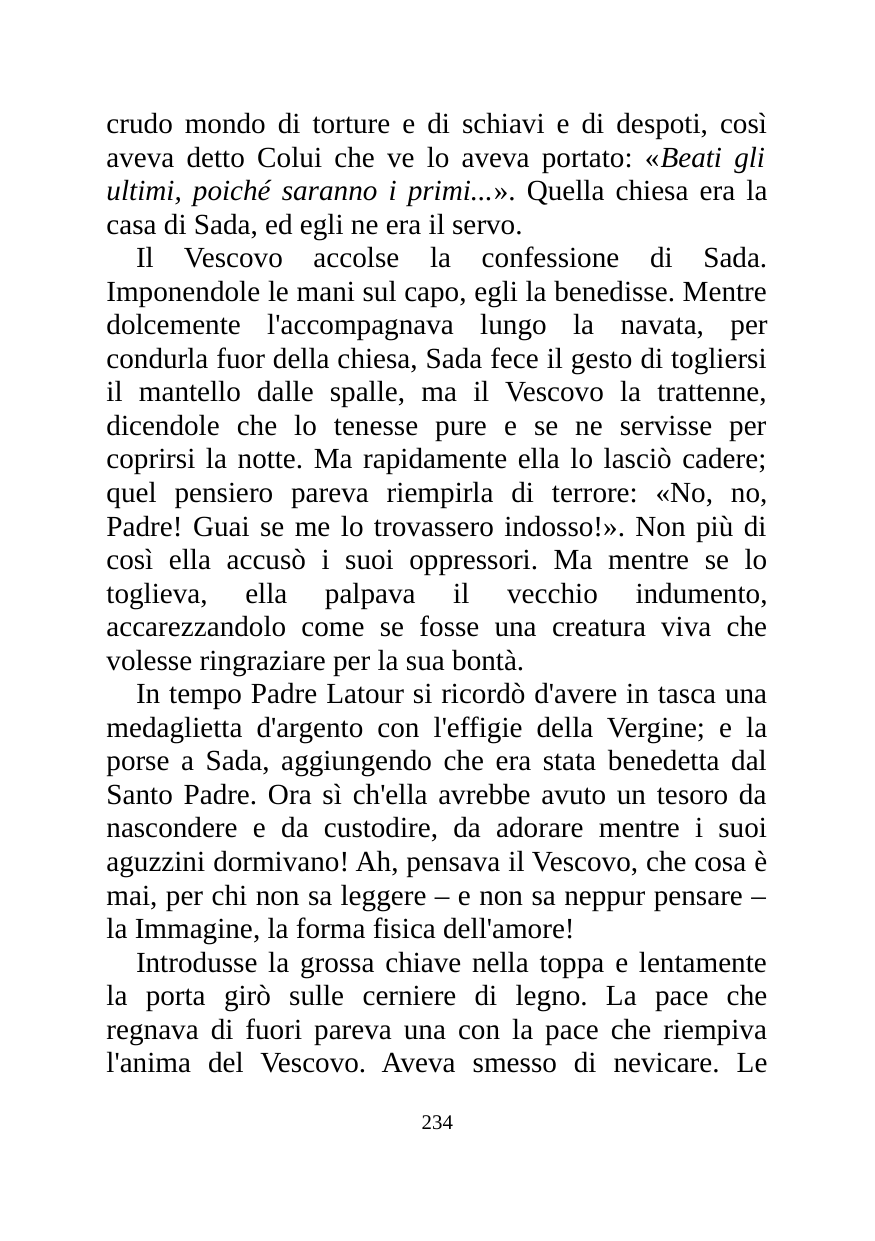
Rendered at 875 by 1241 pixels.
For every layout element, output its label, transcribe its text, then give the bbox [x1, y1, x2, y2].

text In tempo Padre Latour si ricordò d'avere in tasca una medaglietta d'argento con l'effigie della Vergine; e la porse a Sada, aggiungendo che era stata benedetta dal Santo Padre. Ora sì ch'ella avrebbe avuto un tesoro da nascondere e da custodire, da adorare mentre i suoi aguzzini dormivano! Ah, pensava il Vescovo, che cosa è mai, per chi non sa leggere – e non sa neppur pensare – la Immagine, la forma fisica dell'amore! [106, 676, 768, 945]
text Introdusse la grossa chiave nella toppa e lentamente la porta girò sulle cerniere di legno. La pace che regnava di fuori pareva una con la pace che riempiva l'anima del Vescovo. Aveva smesso di nevicare. Le [106, 945, 768, 1079]
text Il Vescovo accolse la confessione di Sada. Imponendole le mani sul capo, egli la benedisse. Mentre dolcemente l'accompagnava lungo la navata, per condurla fuor della chiesa, Sada fece il gesto di togliersi il mantello dalle spalle, ma il Vescovo la trattenne, dicendole che lo tenesse pure e se ne servisse per coprirsi la notte. Ma rapidamente ella lo lasciò cadere; quel pensiero pareva riempirla di terrore: «No, no, Padre! Guai se me lo trovassero indosso!». Non più di così ella accusò i suoi oppressori. Ma mentre se lo toglieva, ella palpava il vecchio indumento, accarezzandolo come se fosse una creatura viva che volesse ringraziare per la sua bontà. [106, 240, 768, 676]
text crudo mondo di torture e di schiavi e di despoti, così aveva detto Colui che ve lo aveva portato: «Beati gli ultimi, poiché saranno i primi...». Quella chiesa era la casa di Sada, ed egli ne era il servo. [106, 106, 768, 240]
